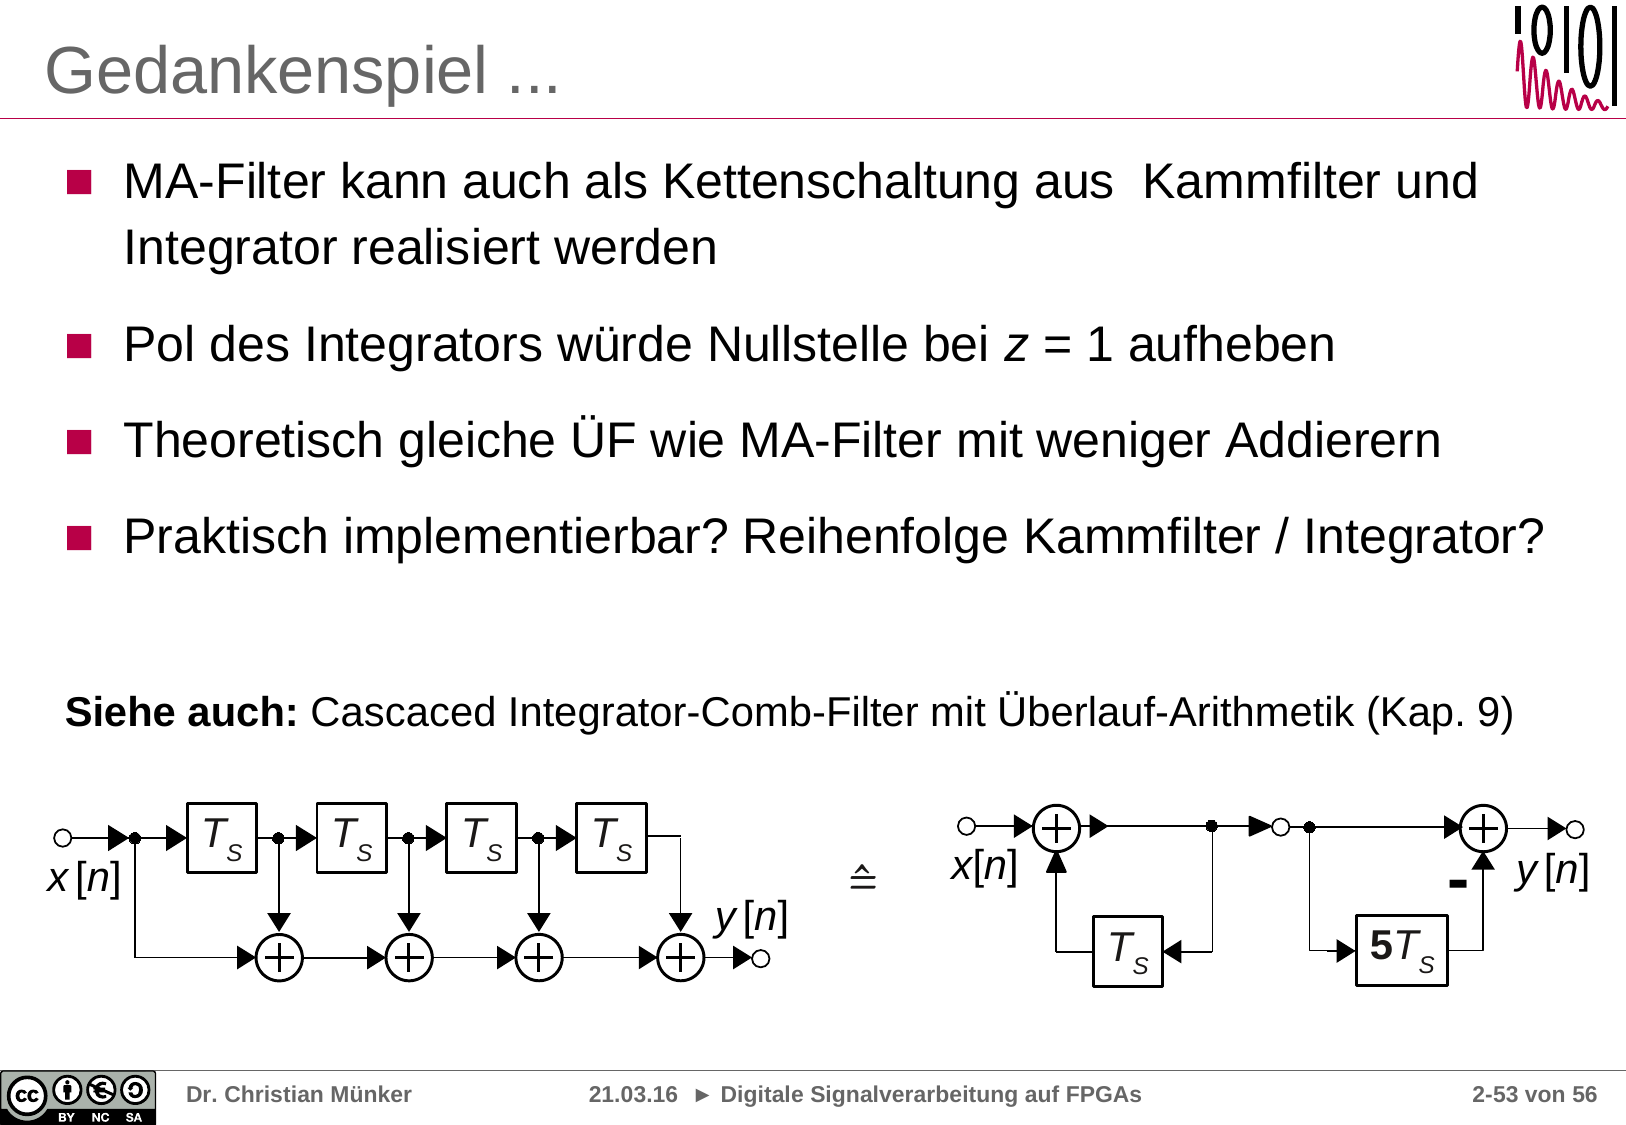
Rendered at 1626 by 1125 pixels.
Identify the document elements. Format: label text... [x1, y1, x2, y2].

text_box [256, 934, 303, 981]
text_box TS [446, 803, 517, 873]
text_box [402, 832, 415, 845]
text_box y [n] [1512, 848, 1595, 900]
text_box 5TS [1356, 915, 1448, 986]
text_box [1460, 805, 1507, 852]
text_box x [n] [47, 853, 125, 911]
text_box x[n] [951, 842, 1028, 899]
text_box - [1447, 840, 1489, 916]
text_box [1205, 820, 1218, 832]
text_box ≙ [832, 838, 909, 919]
text_box TS [187, 803, 257, 873]
text_box [515, 934, 563, 981]
list MA-Filter kann auch als Kettenschaltung aus Kammfilter und Integrator realisiert werden Pol des Integrators würde Nullstelle bei z = 1 aufheben Theoretisch gleiche ÜF wie MA-Filter mit weniger Addierern Praktisch implementierbar? Reihenfolge Kammfilter / Integrator? Siehe auch: Cascaced Integrator-Comb-Filter mit Überlauf-Arithmetik (Kap. 9) [64, 141, 1601, 726]
text_box TS [1093, 916, 1163, 987]
text_box [657, 934, 704, 981]
text_box [272, 832, 285, 845]
title Gedankenspiel ... [44, 17, 1459, 130]
text_box TS [317, 803, 387, 873]
text_box [1033, 805, 1080, 852]
picture [1511, 0, 1624, 113]
text_box [532, 832, 545, 844]
text_box y [n] [714, 893, 798, 994]
text_box [386, 934, 433, 981]
text_box [1304, 821, 1315, 826]
text_box [129, 832, 141, 837]
text_box [1271, 818, 1290, 836]
text_box [1303, 828, 1316, 834]
text_box TS [576, 803, 647, 873]
